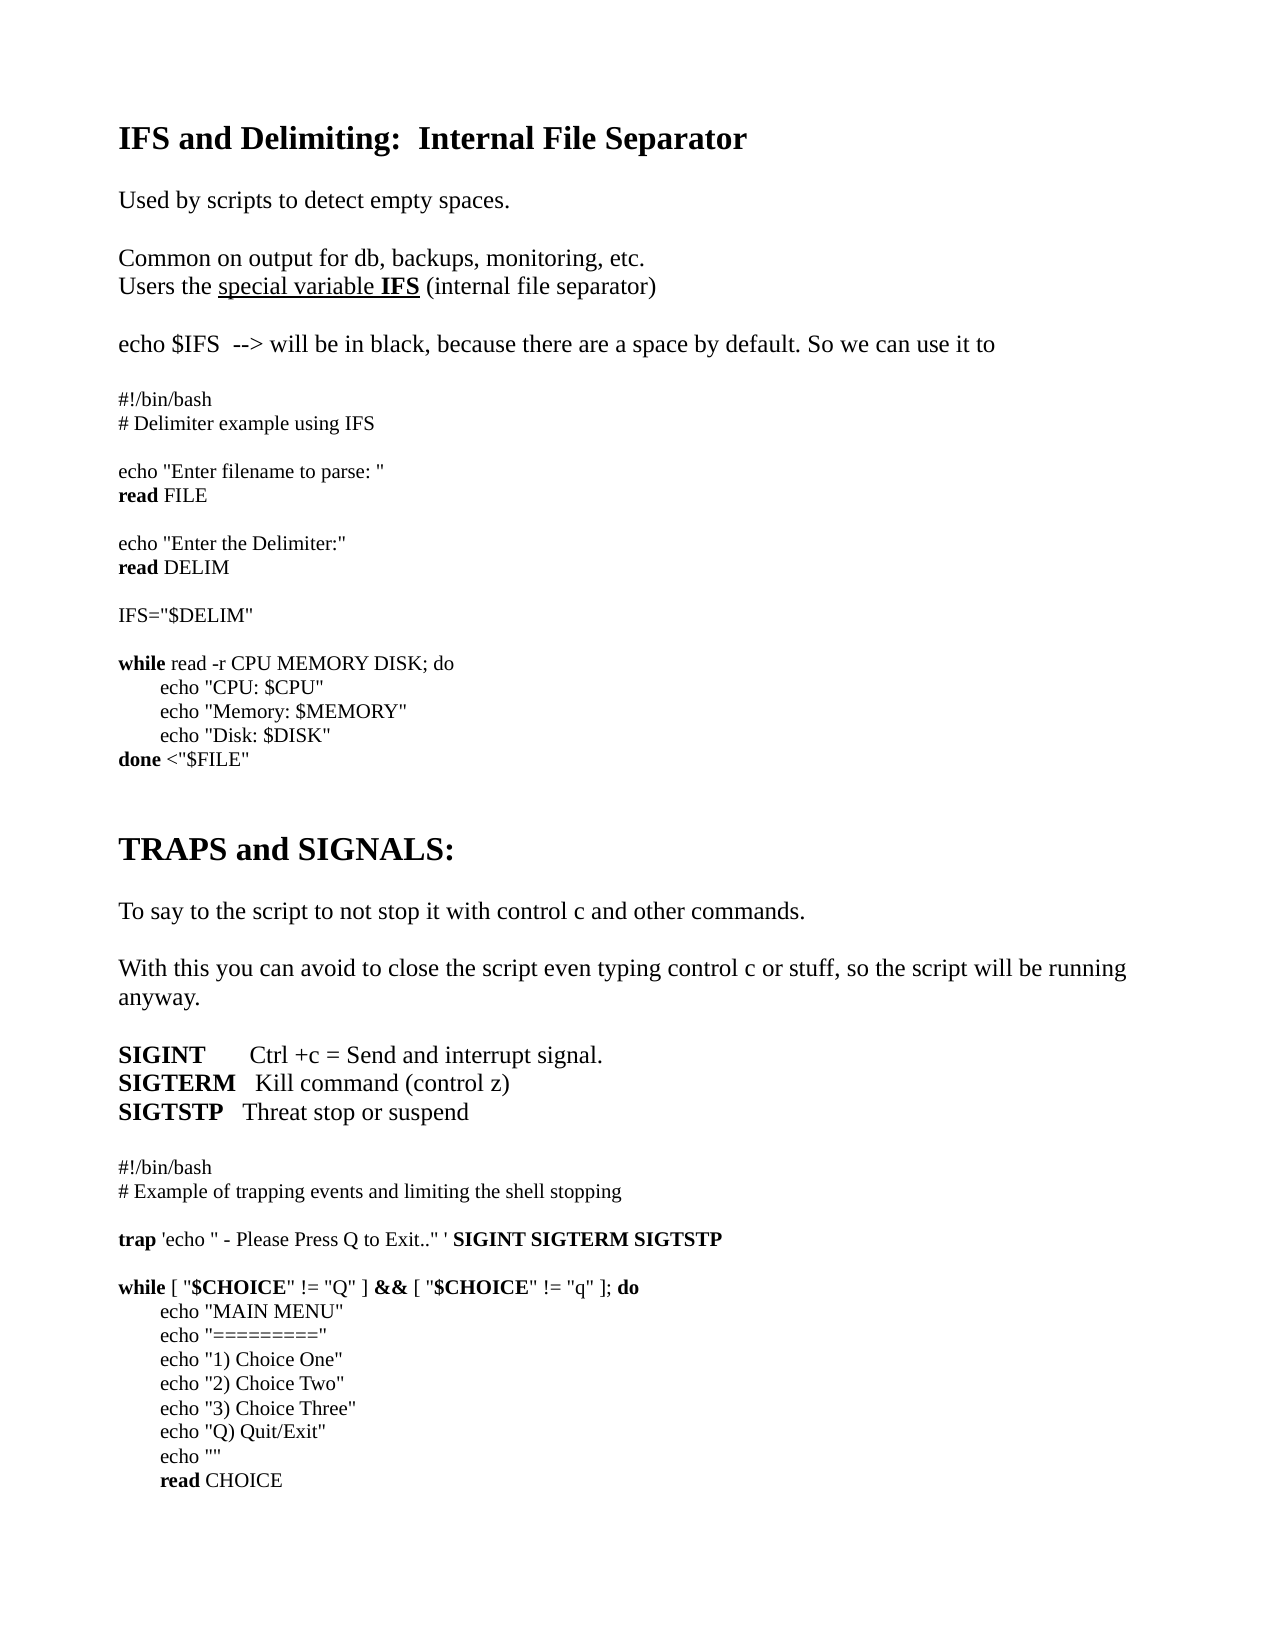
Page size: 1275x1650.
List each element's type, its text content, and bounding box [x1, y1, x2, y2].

text echo "Q) Quit/Exit" [118, 1419, 1157, 1443]
text echo "" [118, 1443, 1157, 1468]
text while [ "$CHOICE" != "Q" ] && [ "$CHOICE" != "q" ]; do [118, 1275, 1157, 1299]
text echo "3) Choice Three" [118, 1395, 1157, 1419]
text while read -r CPU MEMORY DISK; do [118, 651, 1157, 675]
text IFS="$DELIM" [118, 603, 1157, 627]
text echo "CPU: $CPU" [118, 675, 1157, 699]
text echo "2) Choice Two" [118, 1371, 1157, 1395]
text #!/bin/bash [118, 386, 1157, 411]
text Common on output for db, backups, monitoring, etc. [118, 243, 1157, 271]
text IFS and Delimiting: Internal File Separator [118, 118, 1157, 156]
text # Delimiter example using IFS [118, 411, 1157, 434]
text Users the special variable IFS (internal file separator) [118, 271, 1157, 300]
text echo "MAIN MENU" [118, 1299, 1157, 1323]
text read FILE [118, 483, 1157, 507]
text SIGTSTP Threat stop or suspend [118, 1097, 1157, 1126]
text SIGINT Ctrl +c = Send and interrupt signal. [118, 1040, 1157, 1068]
text #!/bin/bash [118, 1155, 1157, 1179]
text read CHOICE [118, 1468, 1157, 1492]
text trap 'echo " - Please Press Q to Exit.." ' SIGINT SIGTERM SIGTSTP [118, 1227, 1157, 1251]
text echo $IFS --> will be in black, because there are a space by default. So we can use it to [118, 329, 1157, 358]
text With this you can avoid to close the script even typing control c or stuff, so the script will be running anyway. [118, 953, 1157, 1011]
text read DELIM [118, 555, 1157, 579]
text echo "Enter the Delimiter:" [118, 531, 1157, 555]
text done <"$FILE" [118, 747, 1157, 771]
text echo "Memory: $MEMORY" [118, 699, 1157, 723]
text echo "Disk: $DISK" [118, 723, 1157, 747]
text echo "Enter filename to parse: " [118, 459, 1157, 483]
text Used by scripts to detect empty spaces. [118, 185, 1157, 214]
text echo "1) Choice One" [118, 1347, 1157, 1371]
text # Example of trapping events and limiting the shell stopping [118, 1179, 1157, 1203]
text TRAPS and SIGNALS: [118, 829, 1157, 867]
text To say to the script to not stop it with control c and other commands. [118, 896, 1157, 925]
text SIGTERM Kill command (control z) [118, 1068, 1157, 1097]
text echo "=========" [118, 1323, 1157, 1347]
